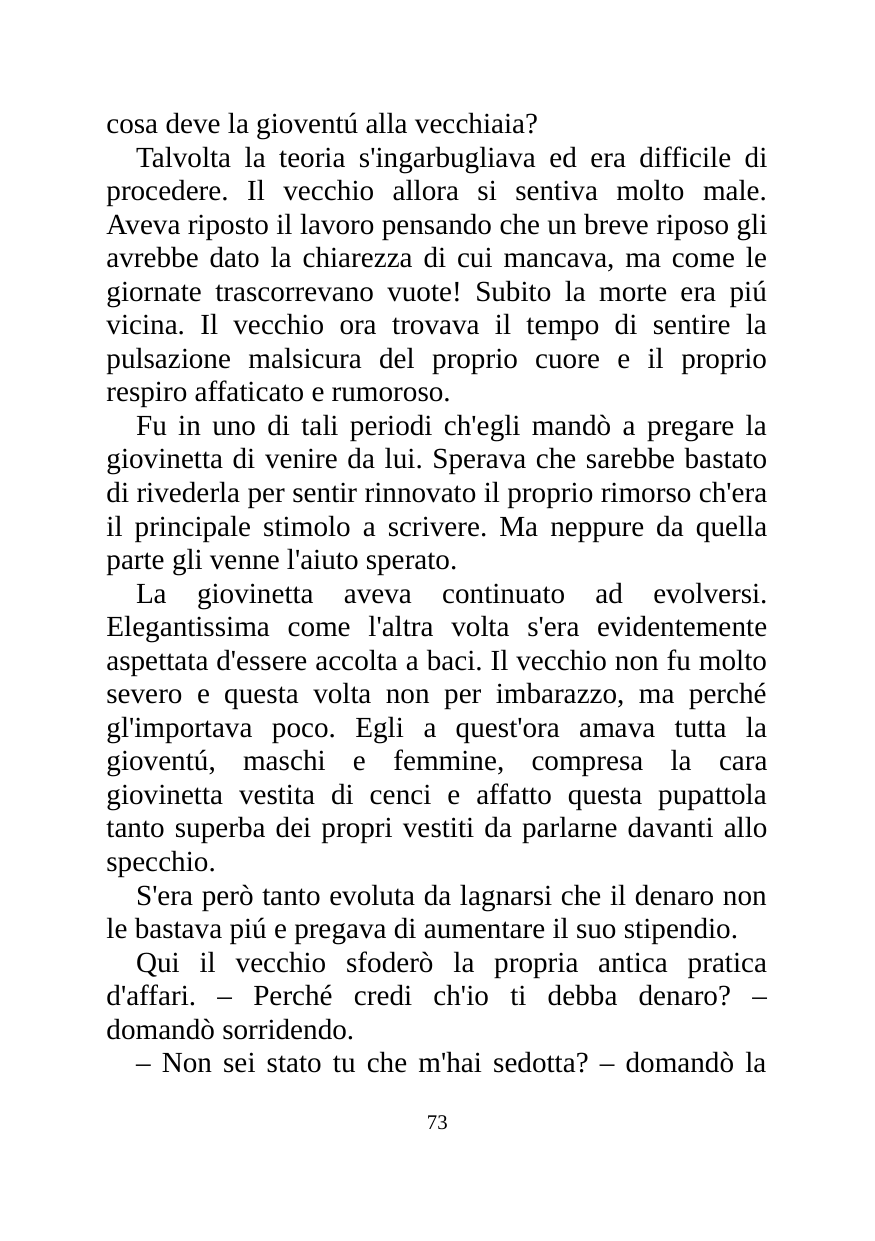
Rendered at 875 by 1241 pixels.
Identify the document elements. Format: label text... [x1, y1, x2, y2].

text cosa deve la gioventú alla vecchiaia? [106, 106, 768, 140]
text Talvolta la teoria s'ingarbugliava ed era difficile di procedere. Il vecchio allora si sentiva molto male. Aveva riposto il lavoro pensando che un breve riposo gli avrebbe dato la chiarezza di cui mancava, ma come le giornate trascorrevano vuote! Subito la morte era piú vicina. Il vecchio ora trovava il tempo di sentire la pulsazione malsicura del proprio cuore e il proprio respiro affaticato e rumoroso. [106, 140, 768, 408]
text S'era però tanto evoluta da lagnarsi che il denaro non le bastava piú e pregava di aumentare il suo stipendio. [106, 878, 768, 945]
text La giovinetta aveva continuato ad evolversi. Elegantissima come l'altra volta s'era evidentemente aspettata d'essere accolta a baci. Il vecchio non fu molto severo e questa volta non per imbarazzo, ma perché gl'importava poco. Egli a quest'ora amava tutta la gioventú, maschi e femmine, compresa la cara giovinetta vestita di cenci e affatto questa pupattola tanto superba dei propri vestiti da parlarne davanti allo specchio. [106, 576, 768, 878]
text Fu in uno di tali periodi ch'egli mandò a pregare la giovinetta di venire da lui. Sperava che sarebbe bastato di rivederla per sentir rinnovato il proprio rimorso ch'era il principale stimolo a scrivere. Ma neppure da quella parte gli venne l'aiuto sperato. [106, 408, 768, 576]
text Qui il vecchio sfoderò la propria antica pratica d'affari. – Perché credi ch'io ti debba denaro? – domandò sorridendo. [106, 945, 768, 1045]
text – Non sei stato tu che m'hai sedotta? – domandò la [106, 1045, 768, 1079]
